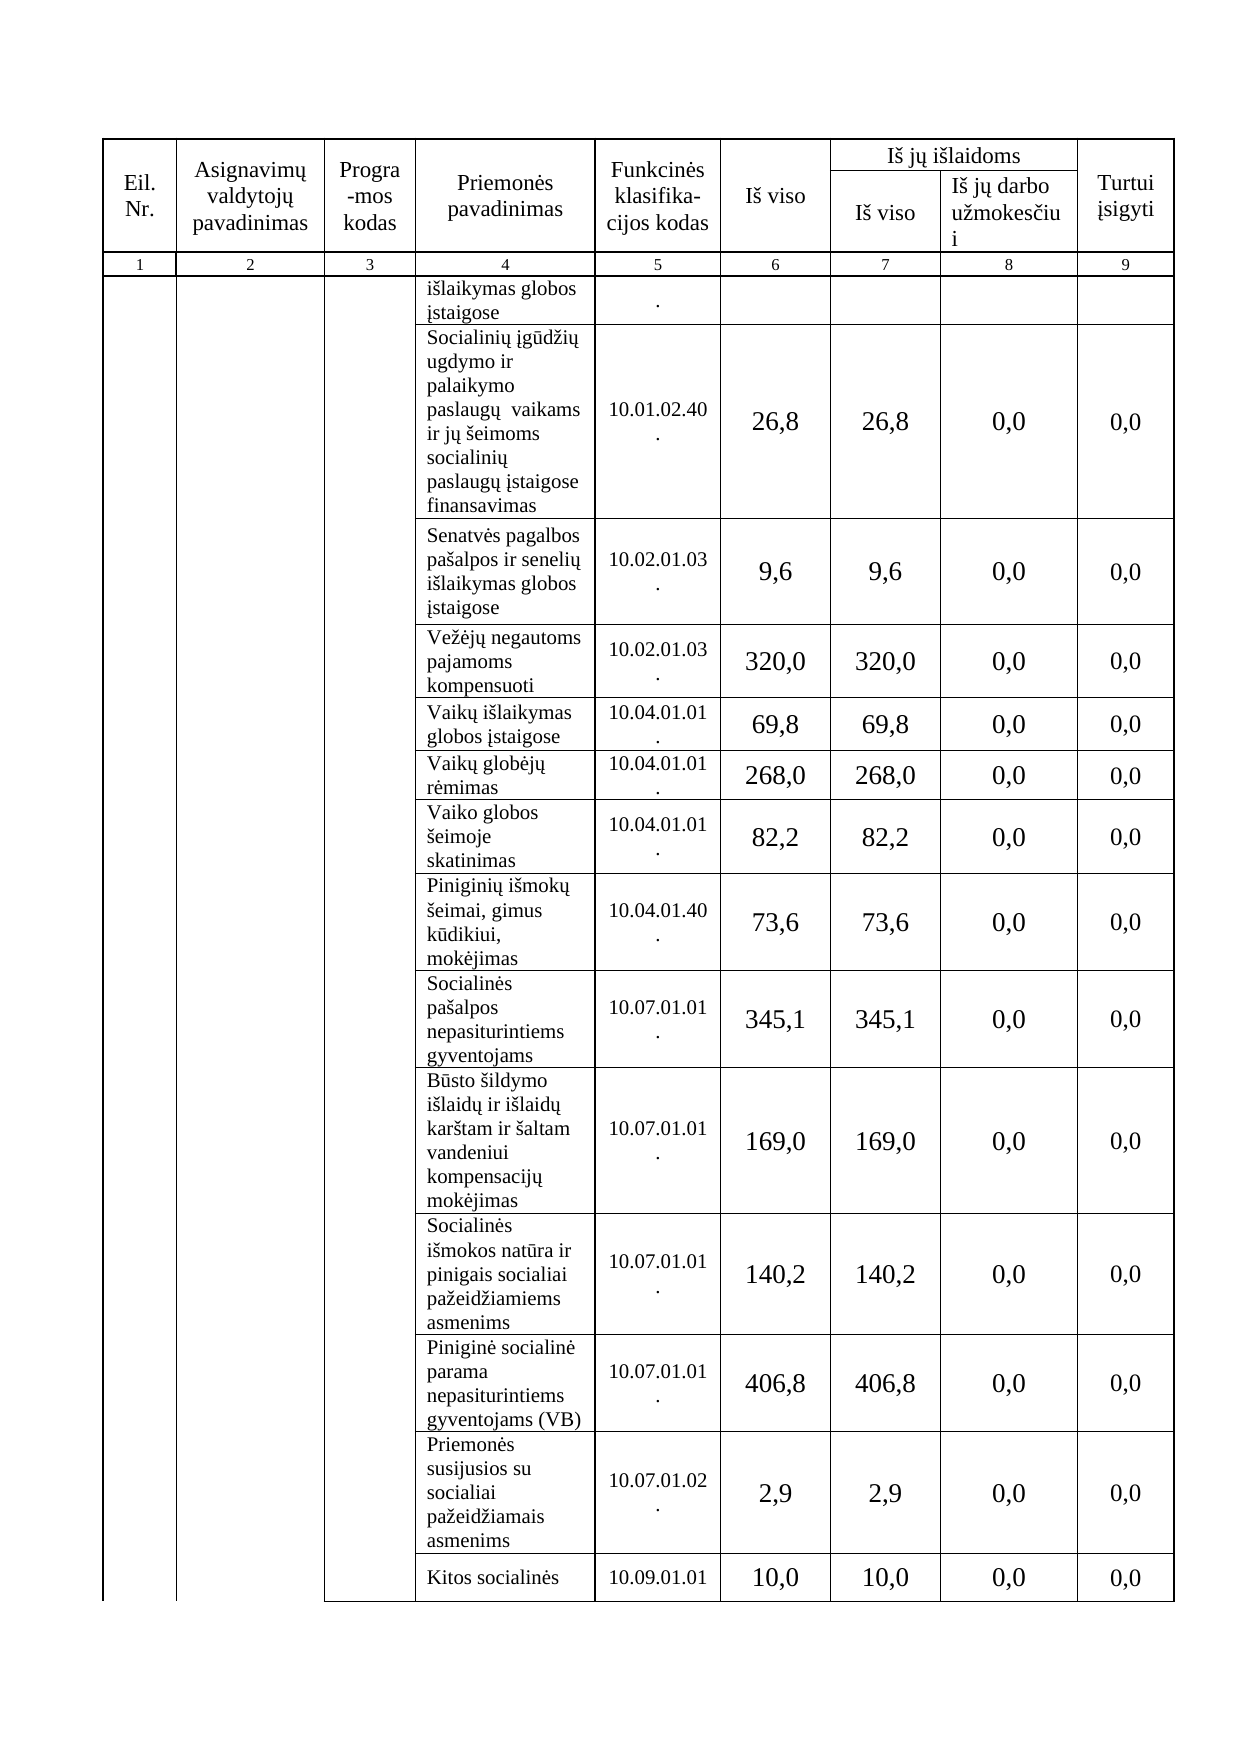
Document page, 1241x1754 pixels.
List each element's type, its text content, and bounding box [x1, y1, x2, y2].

table_cell 0,0 [941, 1214, 1077, 1334]
table_cell 0,0 [1078, 625, 1173, 697]
table_cell 0,0 [941, 698, 1077, 750]
table_cell 169,0 [831, 1068, 940, 1212]
table_cell 140,2 [721, 1214, 830, 1334]
table_cell 26,8 [831, 325, 940, 517]
table_cell 0,0 [941, 874, 1077, 970]
table_cell 26,8 [721, 325, 830, 517]
table_cell 0,0 [941, 1068, 1077, 1212]
table_cell 3 [325, 253, 415, 275]
table_cell 9 [1078, 253, 1173, 275]
table_cell 0,0 [1078, 874, 1173, 970]
table_cell Socialinės išmokos natūra ir pinigais socialiai pažeidžiamiems asmenims [416, 1214, 594, 1334]
table_cell 0,0 [1078, 1432, 1173, 1552]
table_cell 2,9 [831, 1432, 940, 1552]
table_cell Vaikų išlaikymas globos įstaigose [416, 698, 594, 750]
table_cell 7 [831, 253, 940, 275]
table_cell Vaikų globėjų rėmimas [416, 751, 594, 799]
table_cell 10.04.01.01. [596, 698, 720, 750]
table_cell 320,0 [831, 625, 940, 697]
table_cell [104, 277, 176, 1601]
table_cell 2,9 [721, 1432, 830, 1552]
table_header Priemonės pavadinimas [416, 140, 594, 251]
table_cell 73,6 [831, 874, 940, 970]
table_cell 0,0 [1078, 751, 1173, 799]
table_cell 2 [177, 253, 324, 275]
table_header Funkcinės klasifika-cijos kodas [596, 140, 720, 251]
table_cell 0,0 [941, 1335, 1077, 1431]
table_cell 0,0 [1078, 325, 1173, 517]
table_cell Iš jų darbo užmokesčiui [941, 171, 1077, 251]
table_cell 9,6 [721, 519, 830, 624]
table_header Progra-mos kodas [325, 140, 415, 251]
table_cell 345,1 [721, 971, 830, 1067]
table_cell Vaiko globos šeimoje skatinimas [416, 800, 594, 872]
table_cell 10.07.01.01. [596, 1214, 720, 1334]
table_cell 69,8 [721, 698, 830, 750]
table_cell 0,0 [1078, 971, 1173, 1067]
table_cell . [596, 277, 720, 324]
table_cell Socialinės pašalpos nepasiturintiems gyventojams [416, 971, 594, 1067]
table_cell 0,0 [941, 519, 1077, 624]
table_cell 0,0 [1078, 519, 1173, 624]
table_cell 320,0 [721, 625, 830, 697]
table_cell 345,1 [831, 971, 940, 1067]
table_header Turtui įsigyti [1078, 140, 1173, 251]
table_cell 268,0 [831, 751, 940, 799]
table_cell 4 [416, 253, 594, 275]
table_cell 10.07.01.01. [596, 1068, 720, 1212]
table_cell 0,0 [1078, 1214, 1173, 1334]
table_cell [831, 277, 940, 324]
table_cell 10,0 [831, 1554, 940, 1601]
table_cell Būsto šildymo išlaidų ir išlaidų karštam ir šaltam vandeniui kompensacijų mokėjimas [416, 1068, 594, 1212]
table_cell 0,0 [941, 325, 1077, 517]
table_cell [177, 277, 324, 1601]
table_cell 5 [596, 253, 720, 275]
table_cell [721, 277, 830, 324]
table_cell [941, 277, 1077, 324]
table_cell 10.04.01.01. [596, 751, 720, 799]
table_cell 0,0 [941, 800, 1077, 872]
table_cell 406,8 [831, 1335, 940, 1431]
table_cell Piniginių išmokų šeimai, gimus kūdikiui, mokėjimas [416, 874, 594, 970]
table_cell 0,0 [1078, 1554, 1173, 1601]
table_header Asignavimų valdytojų pavadinimas [177, 140, 324, 251]
table_cell 69,8 [831, 698, 940, 750]
table_cell išlaikymas globos įstaigose [416, 277, 594, 324]
table_cell 6 [721, 253, 830, 275]
table_cell 0,0 [941, 751, 1077, 799]
table_cell [1078, 277, 1173, 324]
table_cell 0,0 [941, 1554, 1077, 1601]
table_cell 0,0 [1078, 800, 1173, 872]
table_cell 10.09.01.01 [596, 1554, 720, 1601]
table_cell 10.07.01.02. [596, 1432, 720, 1552]
table_cell 0,0 [1078, 1335, 1173, 1431]
table_cell 268,0 [721, 751, 830, 799]
table_cell 10.07.01.01. [596, 1335, 720, 1431]
table_header Iš jų išlaidoms [831, 140, 1077, 170]
table_cell 169,0 [721, 1068, 830, 1212]
table_cell 82,2 [721, 800, 830, 872]
table_cell 0,0 [941, 971, 1077, 1067]
table_cell Iš viso [831, 171, 940, 251]
table_cell 406,8 [721, 1335, 830, 1431]
table_cell Vežėjų negautoms pajamoms kompensuoti [416, 625, 594, 697]
table_cell 0,0 [941, 625, 1077, 697]
table_cell 10.02.01.03. [596, 625, 720, 697]
table_cell 0,0 [1078, 698, 1173, 750]
table_cell 0,0 [1078, 1068, 1173, 1212]
table_cell 10.04.01.01. [596, 800, 720, 872]
table_header Iš viso [721, 140, 830, 251]
table_cell 10.01.02.40. [596, 325, 720, 517]
table_cell 0,0 [941, 1432, 1077, 1552]
table_cell 9,6 [831, 519, 940, 624]
table_cell Priemonės susijusios su socialiai pažeidžiamais asmenims [416, 1432, 594, 1552]
table_cell 82,2 [831, 800, 940, 872]
table_cell [325, 277, 415, 1601]
table_cell Socialinių įgūdžių ugdymo ir palaikymo paslaugų vaikams ir jų šeimoms socialinių paslaugų įstaigose finansavimas [416, 325, 594, 517]
table_cell 1 [104, 253, 175, 275]
table_cell Piniginė socialinė parama nepasiturintiems gyventojams (VB) [416, 1335, 594, 1431]
table_cell 10,0 [721, 1554, 830, 1601]
table_cell 10.04.01.40. [596, 874, 720, 970]
table_cell Kitos socialinės [416, 1554, 594, 1601]
table_cell Senatvės pagalbos pašalpos ir senelių išlaikymas globos įstaigose [416, 519, 594, 624]
table_cell 73,6 [721, 874, 830, 970]
table_cell 140,2 [831, 1214, 940, 1334]
table_cell 8 [941, 253, 1077, 275]
table_header Eil. Nr. [104, 140, 176, 251]
table_cell 10.07.01.01. [596, 971, 720, 1067]
table_cell 10.02.01.03. [596, 519, 720, 624]
